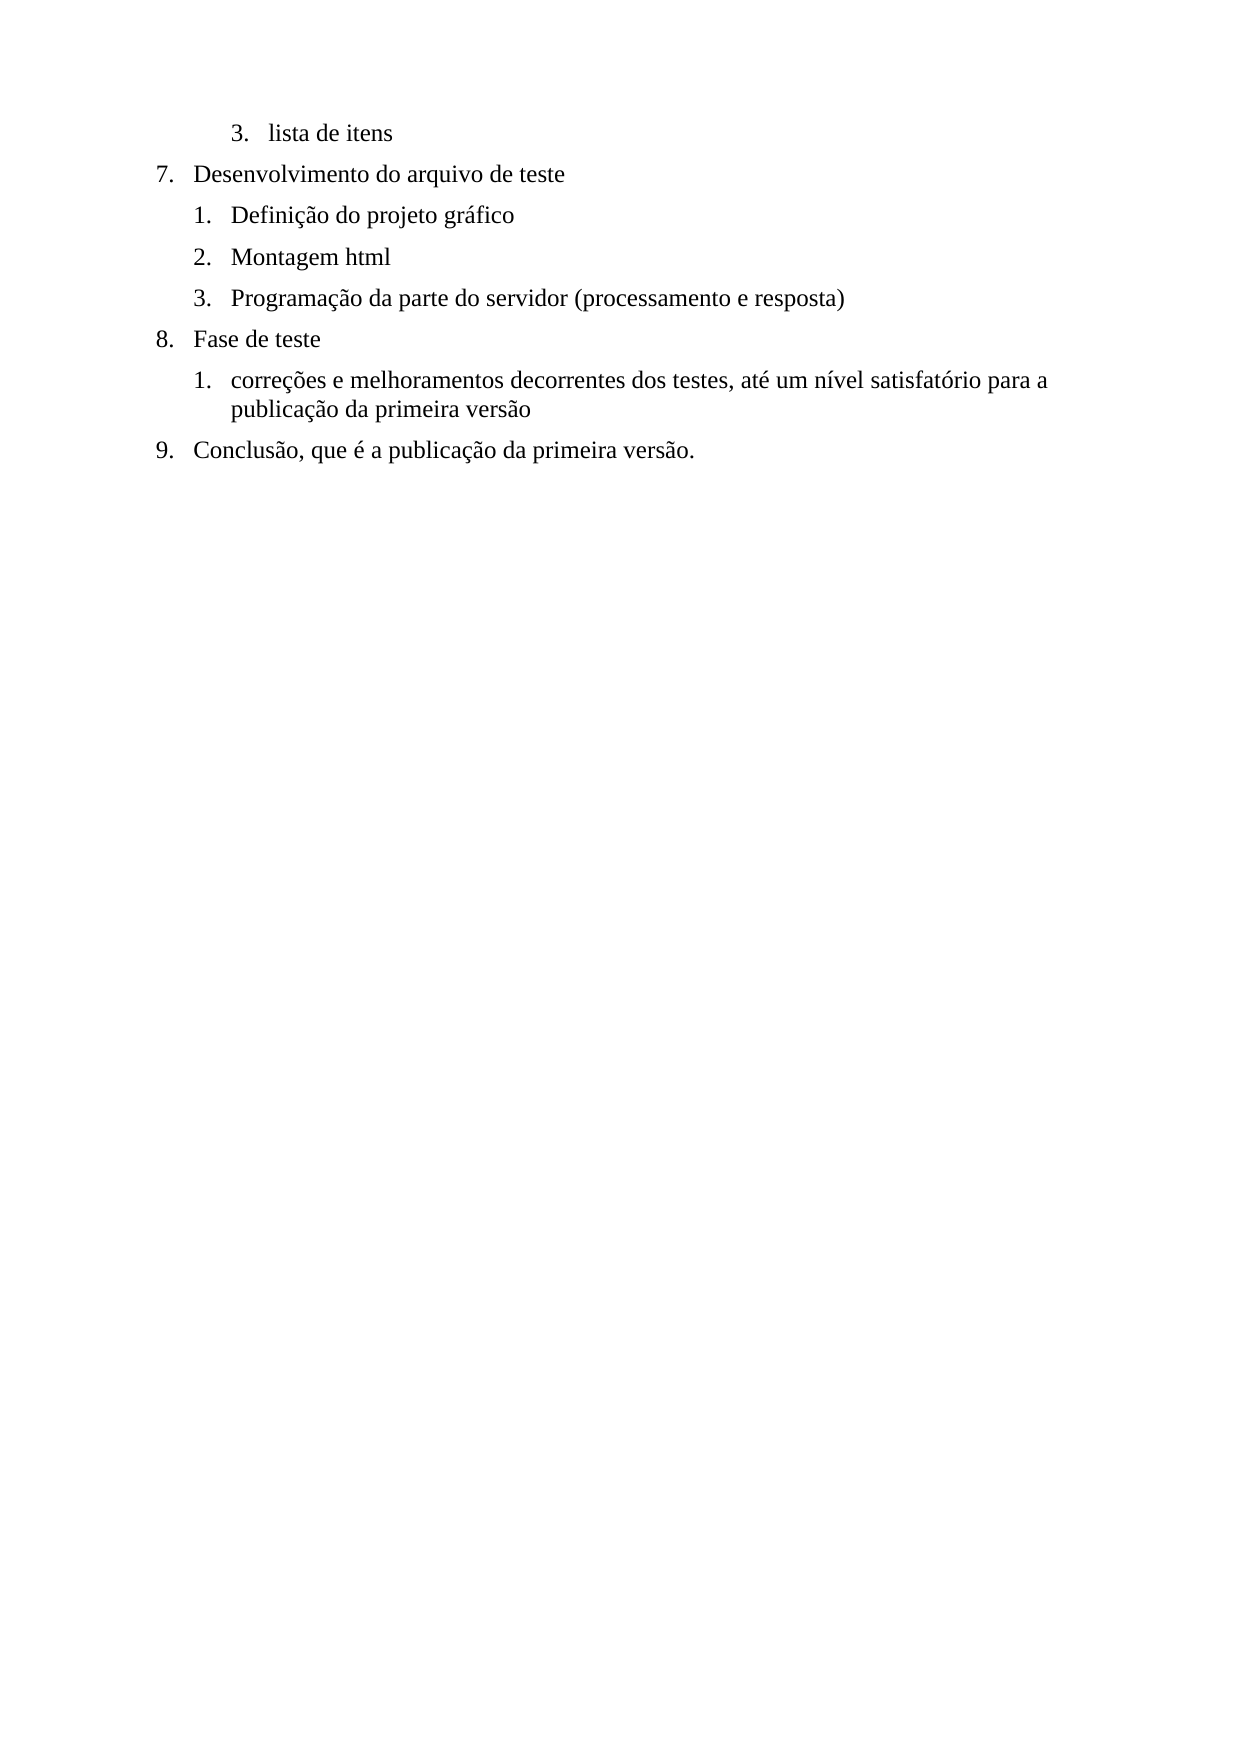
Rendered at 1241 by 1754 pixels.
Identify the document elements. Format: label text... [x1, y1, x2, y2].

list Programação da parte do servidor (processamento e resposta) [193, 283, 1122, 312]
list Desenvolvimento do arquivo de teste [156, 159, 1122, 188]
list Fase de teste [156, 324, 1122, 353]
list Conclusão, que é a publicação da primeira versão. [156, 436, 1122, 464]
list correções e melhoramentos decorrentes dos testes, até um nível satisfatório para a publicação da primeira versão [193, 366, 1122, 423]
list Definição do projeto gráfico [193, 201, 1122, 229]
list lista de itens [231, 118, 1122, 147]
list Montagem html [193, 242, 1122, 271]
